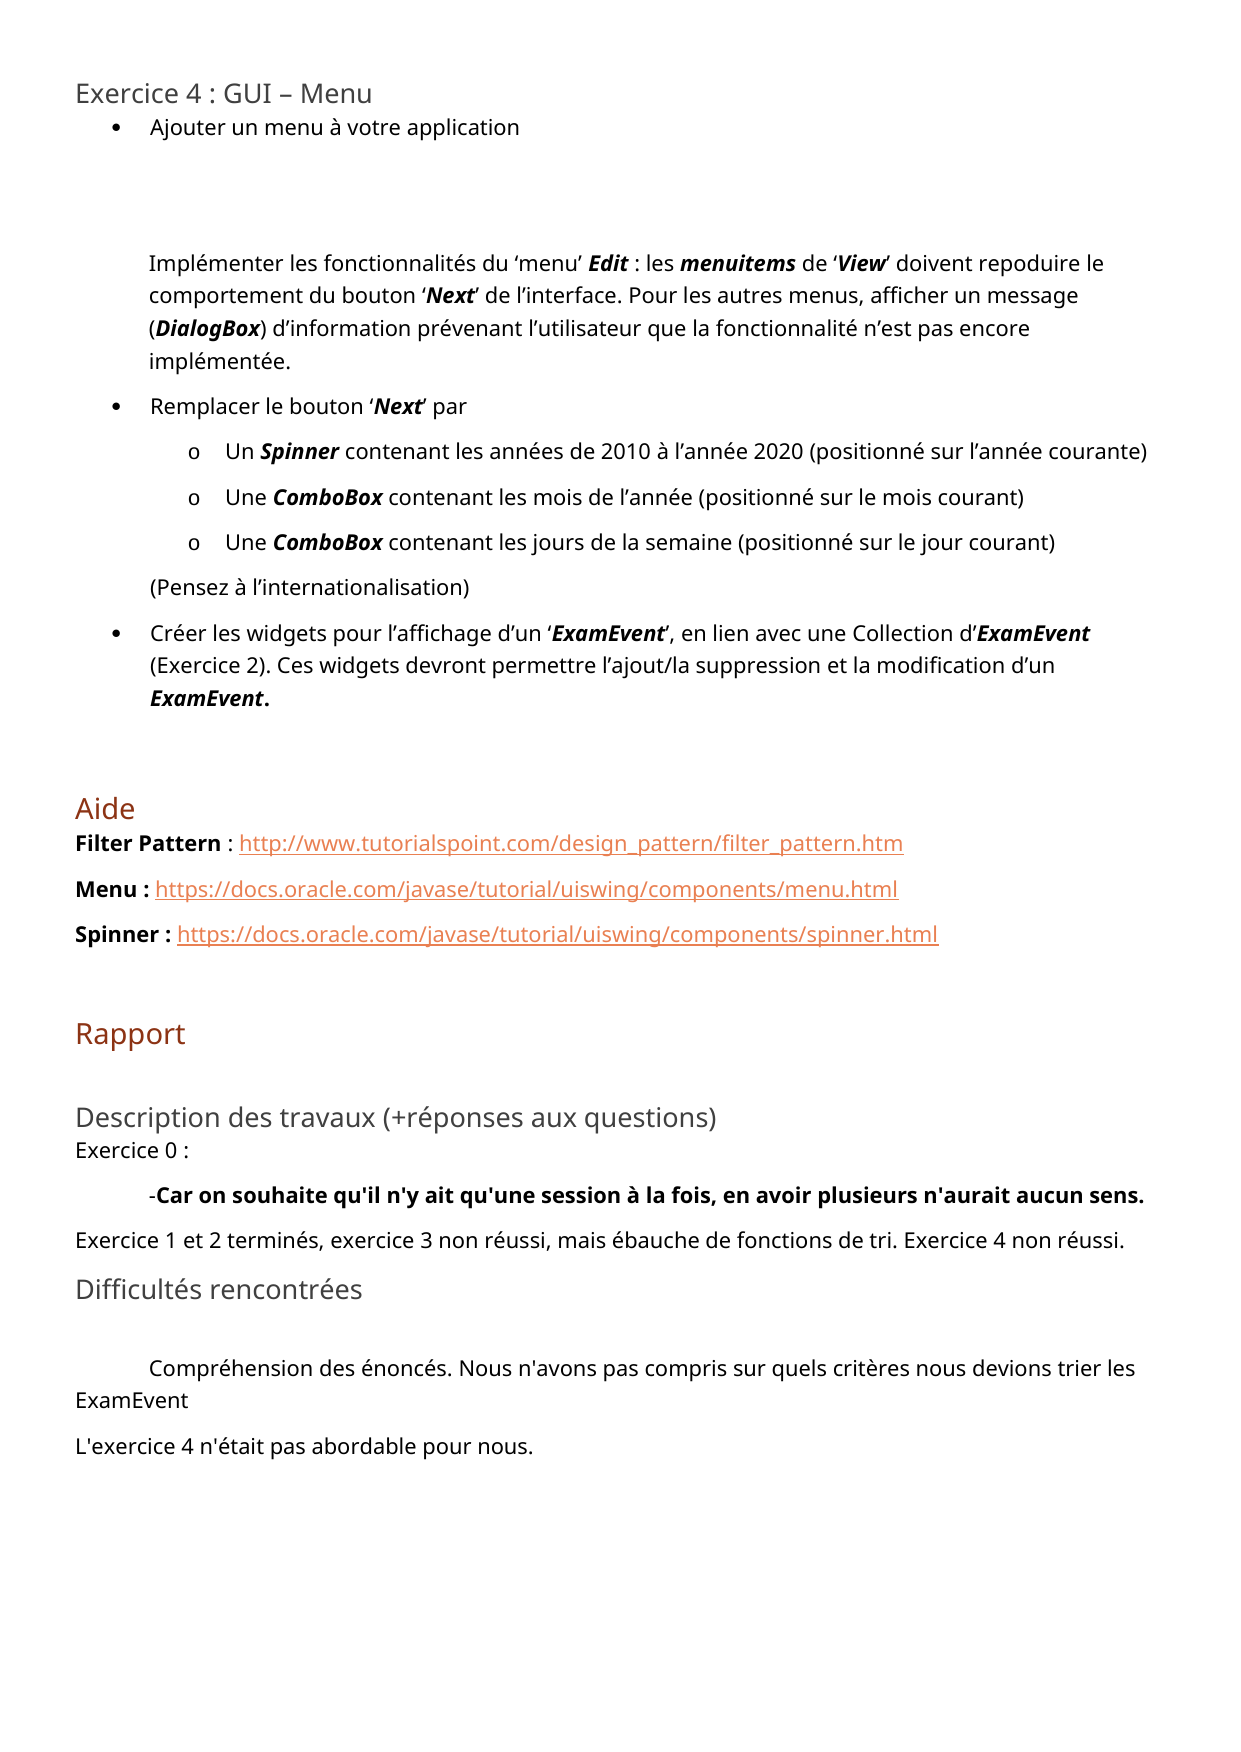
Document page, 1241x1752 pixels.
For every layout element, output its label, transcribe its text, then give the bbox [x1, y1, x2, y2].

list Une ComboBox contenant les jours de la semaine (positionné sur le jour courant) [187, 527, 1165, 557]
text Exercice 1 et 2 terminés, exercice 3 non réussi, mais ébauche de fonctions de tri. Exercice 4 non réussi. [75, 1226, 1165, 1255]
subtitle Difficultés rencontrées [75, 1271, 1165, 1308]
subtitle Exercice 4 : GUI – Menu [75, 75, 1165, 112]
text Filter Pattern : http://www.tutorialspoint.com/design_pattern/filter_pattern.htm [75, 828, 1165, 858]
list Remplacer le bouton ‘Next’ par [112, 391, 1165, 421]
text L'exercice 4 n'était pas abordable pour nous. [75, 1431, 1165, 1461]
list Créer les widgets pour l’affichage d’un ‘ExamEvent’, en lien avec une Collection d’ExamEvent (Exercice 2). Ces widgets devront permettre l’ajout/la suppression et la modification d’un ExamEvent. [112, 617, 1165, 713]
text -Car on souhaite qu'il n'y ait qu'une session à la fois, en avoir plusieurs n'aurait aucun sens. [75, 1180, 1165, 1210]
text Implémenter les fonctionnalités du ‘menu’ Edit : les menuitems de ‘View’ doivent repoduire le comportement du bouton ‘Next’ de l’interface. Pour les autres menus, afficher un message (DialogBox) d’information prévenant l’utilisateur que la fonctionnalité n’est pas encore implémentée. [149, 247, 1165, 375]
list Un Spinner contenant les années de 2010 à l’année 2020 (positionné sur l’année courante) [187, 436, 1165, 466]
text Exercice 0 : [75, 1135, 1165, 1165]
text Compréhension des énoncés. Nous n'avons pas compris sur quels critères nous devions trier les ExamEvent [75, 1353, 1165, 1415]
subtitle Rapport [75, 1013, 1165, 1053]
list (Pensez à l’internationalisation) [150, 572, 1165, 602]
text Spinner : https://docs.oracle.com/javase/tutorial/uiswing/components/spinner.html [75, 919, 1165, 948]
list Une ComboBox contenant les mois de l’année (positionné sur le mois courant) [187, 481, 1165, 511]
subtitle Aide [75, 789, 1165, 828]
subtitle Description des travaux (+réponses aux questions) [75, 1098, 1165, 1135]
text Menu : https://docs.oracle.com/javase/tutorial/uiswing/components/menu.html [75, 873, 1165, 903]
list Ajouter un menu à votre application [112, 112, 1165, 142]
